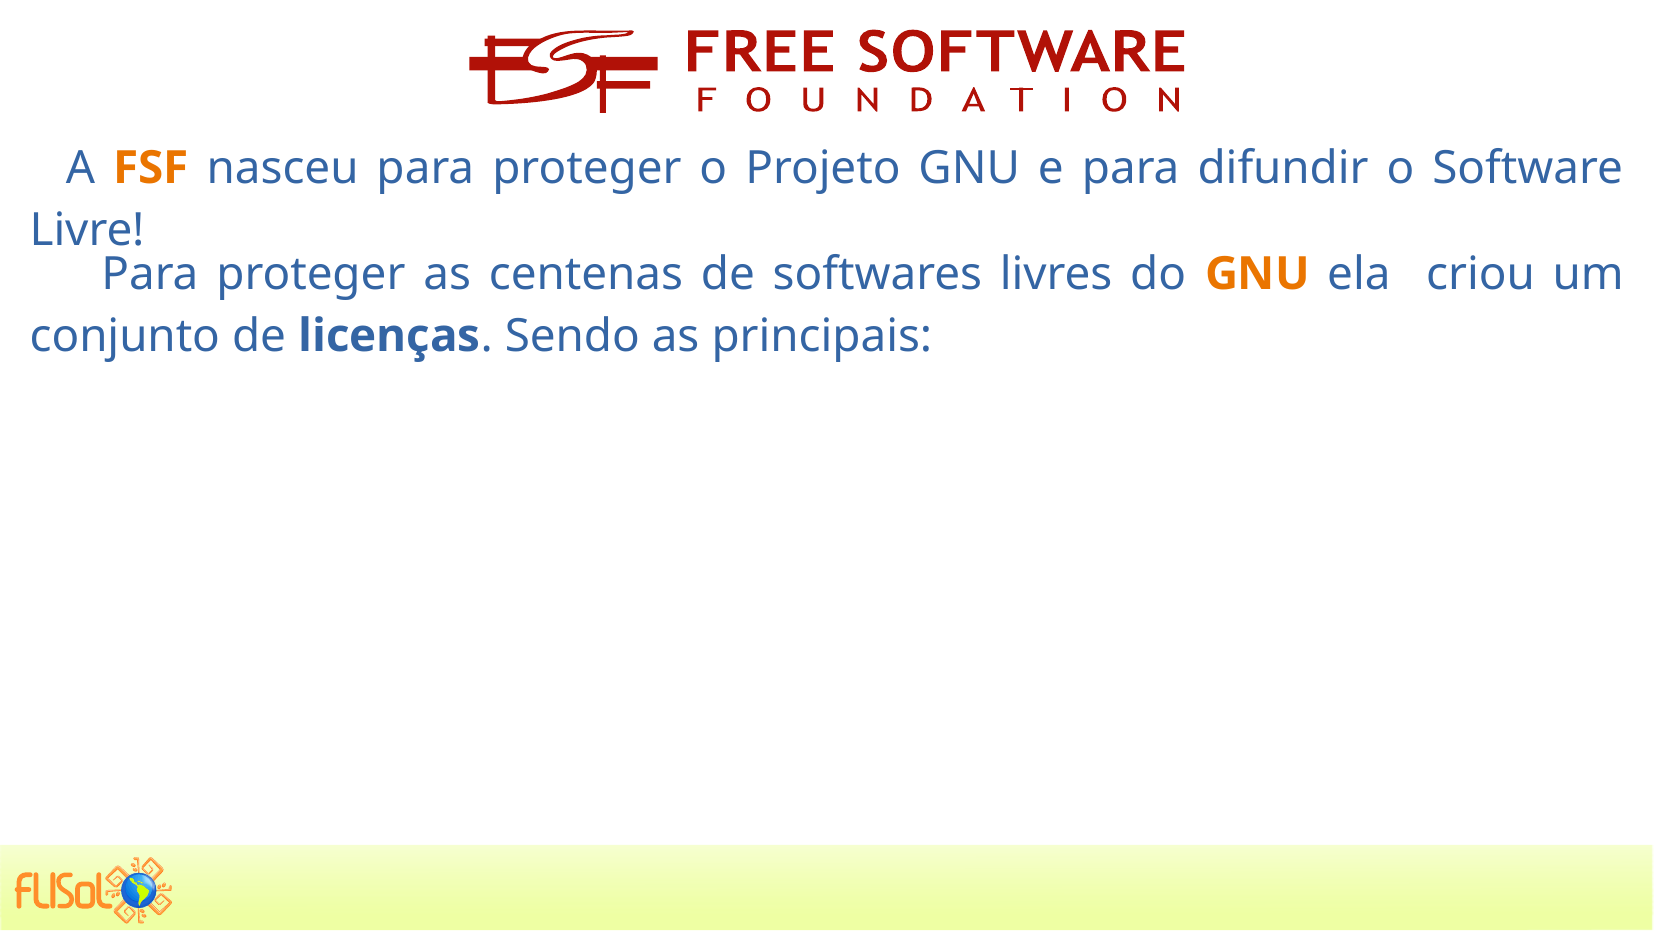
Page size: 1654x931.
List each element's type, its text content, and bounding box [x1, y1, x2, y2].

picture [469, 29, 1185, 114]
text_box A FSF nasceu para proteger o Projeto GNU e para difundir o Software Livre! [29, 163, 1625, 231]
text_box [0, 844, 1654, 931]
text_box Para proteger as centenas de softwares livres do GNU ela criou um conjunto de licenças. Sendo as principais: [29, 251, 1625, 355]
